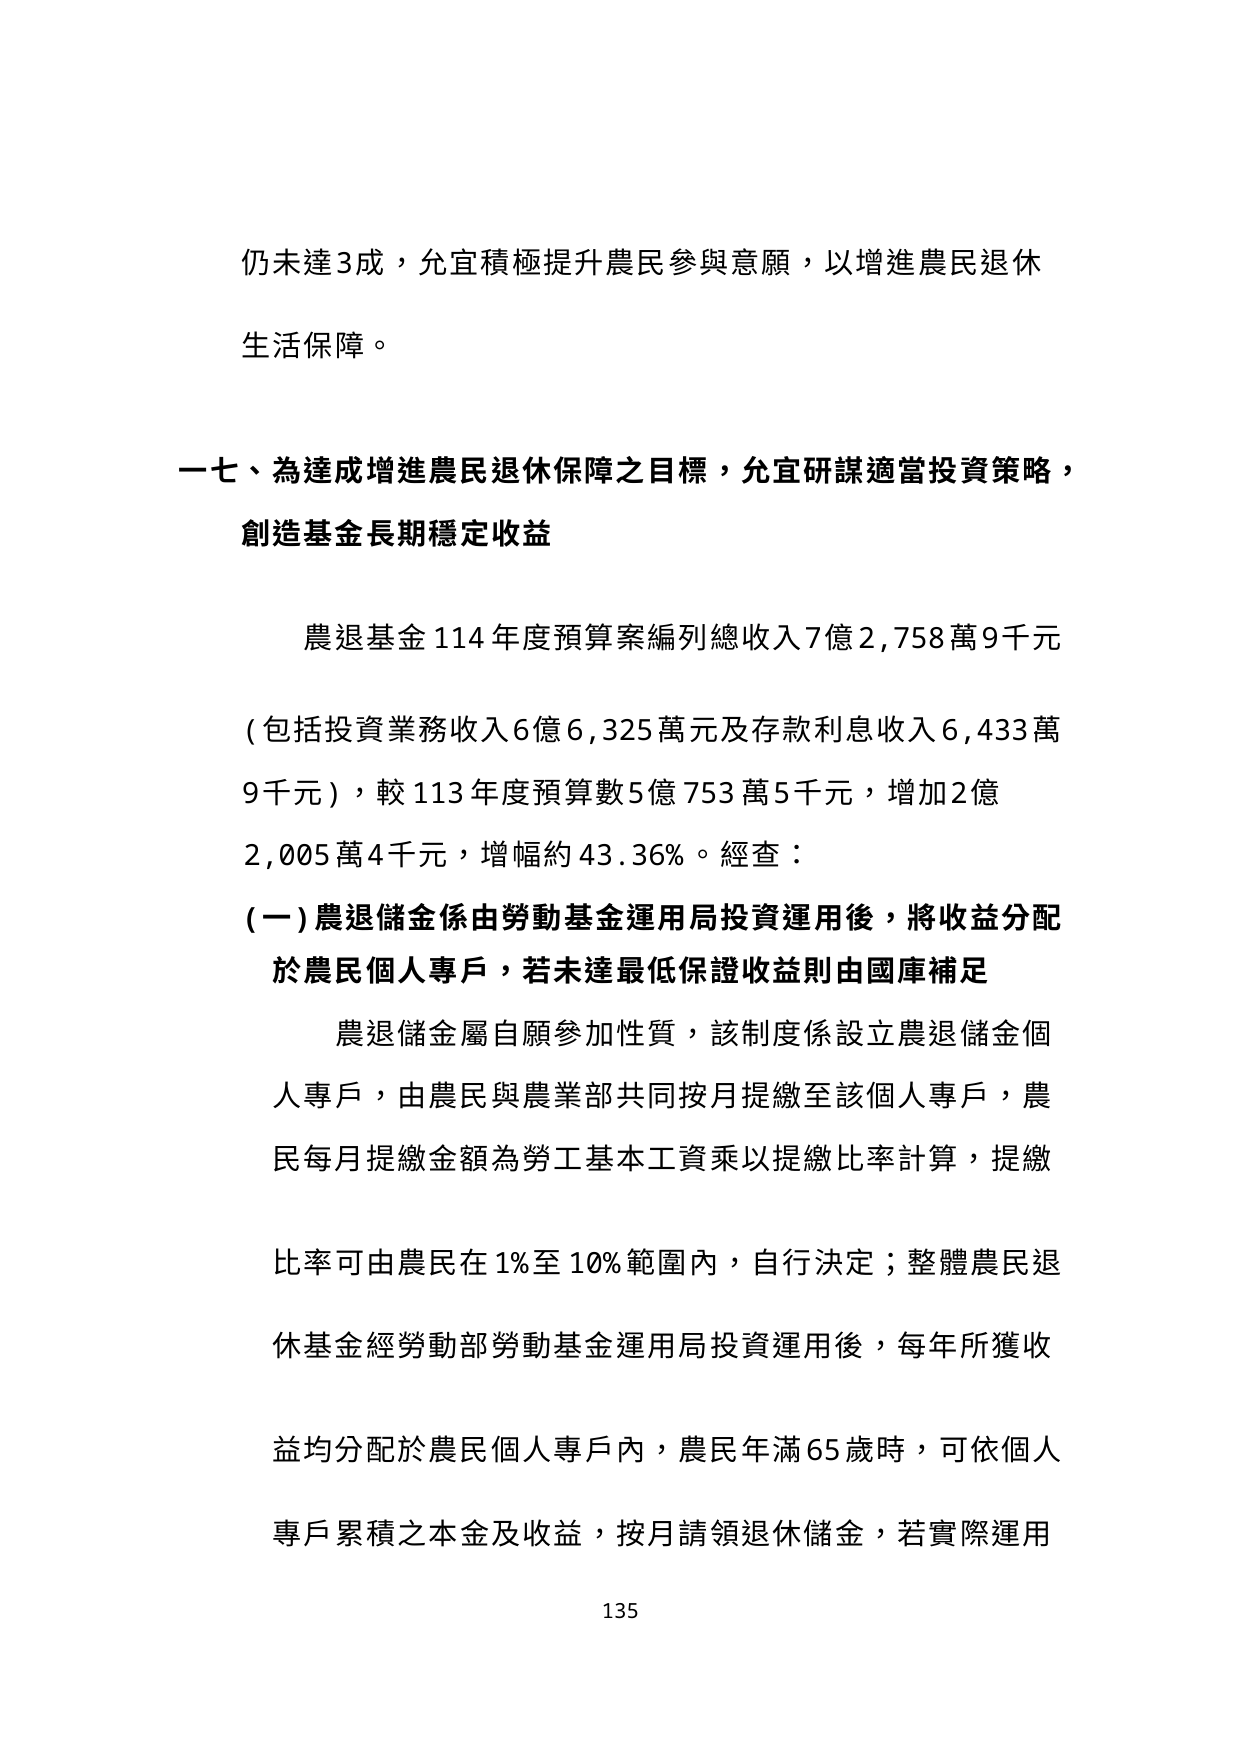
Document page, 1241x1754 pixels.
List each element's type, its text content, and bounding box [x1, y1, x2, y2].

text 仍未達3成，允宜積極提升農民參與意願，以增進農民退休生活保障。 [236, 177, 1063, 365]
text 農退儲金屬自願參加性質，該制度係設立農退儲金個人專戶，由農民與農業部共同按月提繳至該個人專戶，農民每月提繳金額為勞工基本工資乘以提繳比率計算，提繳比率可由農民在1%至10%範圍內，自行決定；整體農民退休基金經勞動部勞動基金運用局投資運用後，每年所獲收益均分配於農民個人專戶內，農民年滿65歲時，可依個人專戶累積之本金及收益，按月請領退休儲金，若實際運用 [266, 990, 1063, 1552]
text 農退基金114年度預算案編列總收入7億2,758萬9千元(包括投資業務收入6億6,325萬元及存款利息收入6,433萬9千元)，較113年度預算數5億753萬5千元，增加2億2,005萬4千元，增幅約43.36%。經查： [236, 552, 1063, 865]
text 一七、為達成增進農民退休保障之目標，允宜研謀適當投資策略，創造基金長期穩定收益 [177, 427, 1063, 552]
text (一)農退儲金係由勞動基金運用局投資運用後，將收益分配於農民個人專戶，若未達最低保證收益則由國庫補足 [236, 865, 1063, 990]
